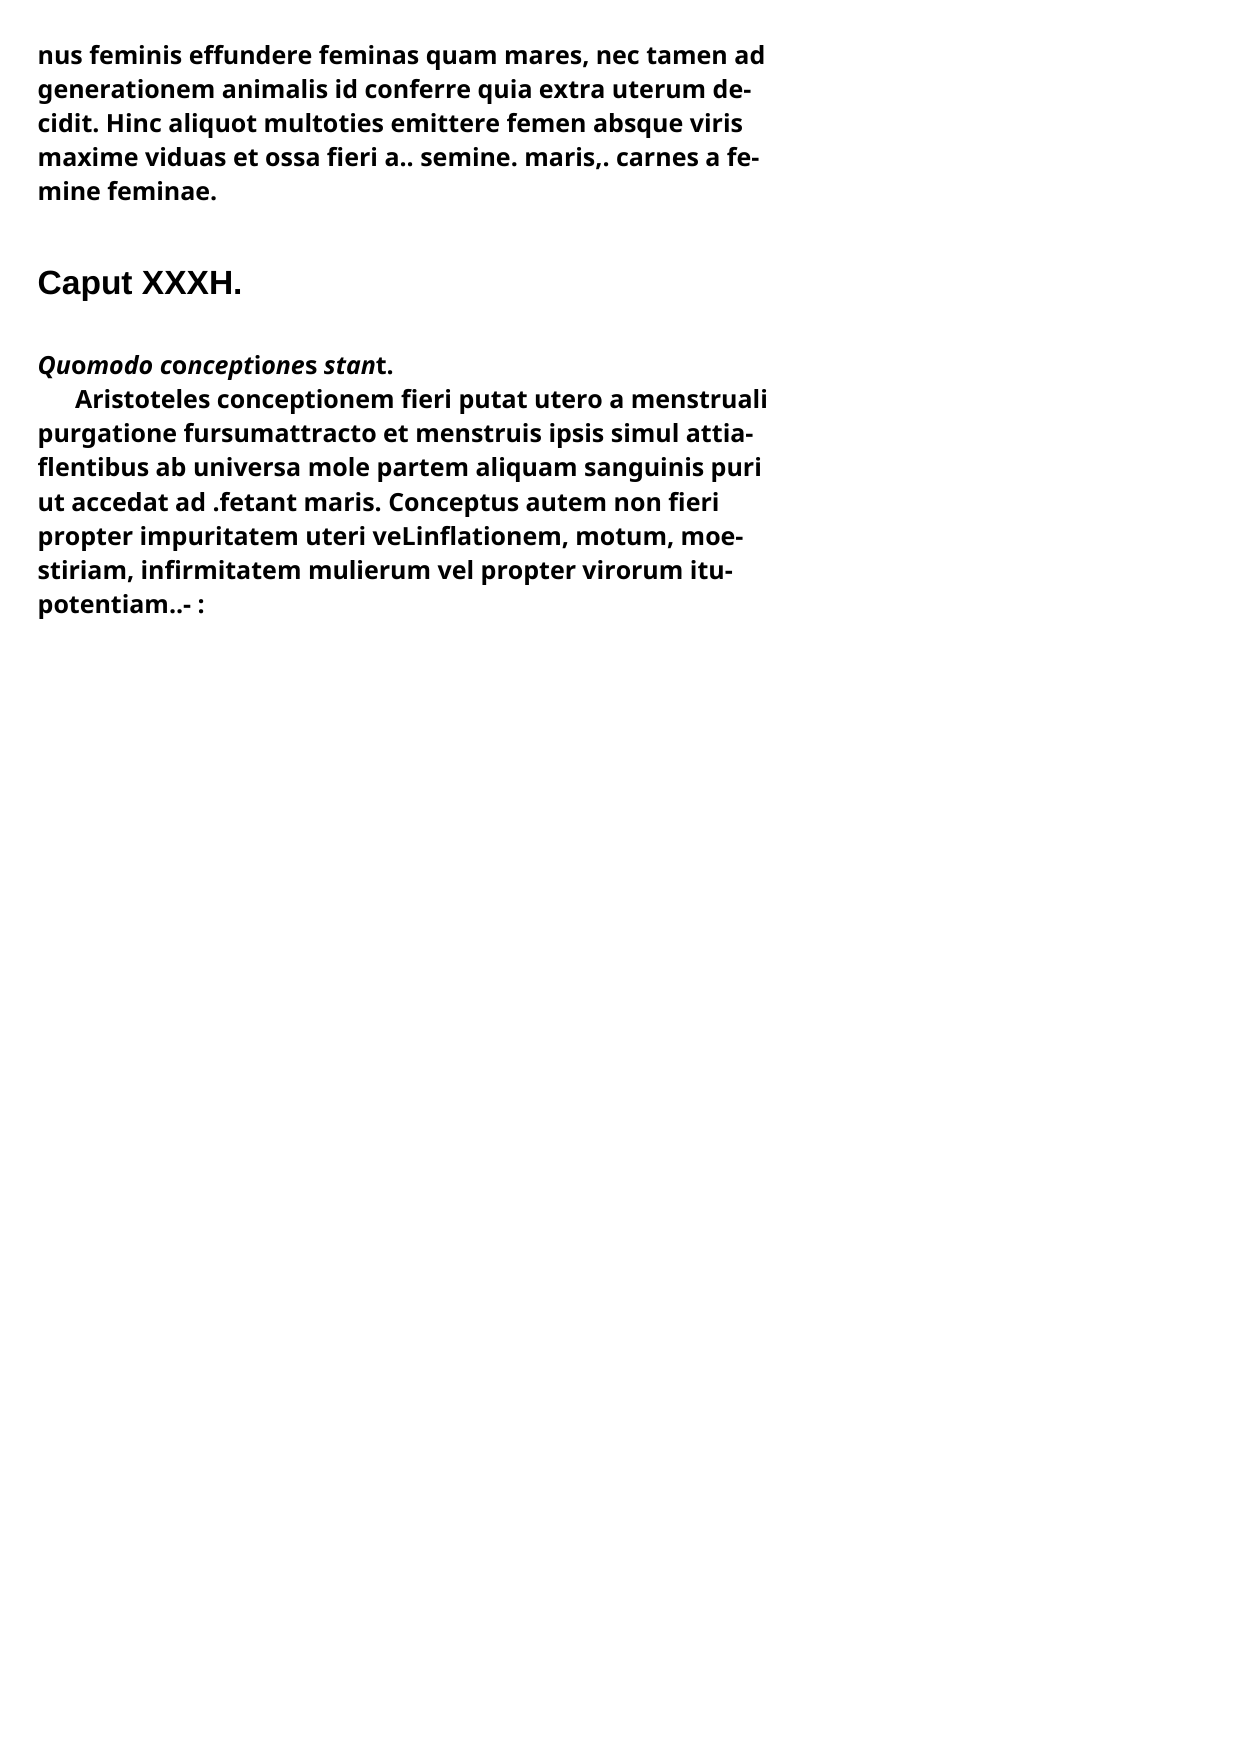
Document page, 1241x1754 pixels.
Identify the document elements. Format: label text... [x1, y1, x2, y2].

text nus feminis effundere feminas quam mares, nec tamen ad generationem animalis id conferre quia extra uterum de- cidit. Hinc aliquot multoties emittere femen absque viris maxime viduas et ossa fieri a.. semine. maris,. carnes a fe- mine feminae. [37, 37, 1203, 208]
subtitle Caput XXXH. [37, 263, 1203, 301]
text Aristoteles conceptionem fieri putat utero a menstruali purgatione fursumattracto et menstruis ipsis simul attia- flentibus ab universa mole partem aliquam sanguinis puri ut accedat ad .fetant maris. Conceptus autem non fieri propter impuritatem uteri veLinflationem, motum, moe- stiriam, infirmitatem mulierum vel propter virorum itu- potentiam..- : [37, 382, 1203, 620]
text Quomodo conceptiones stant. [37, 348, 1203, 382]
